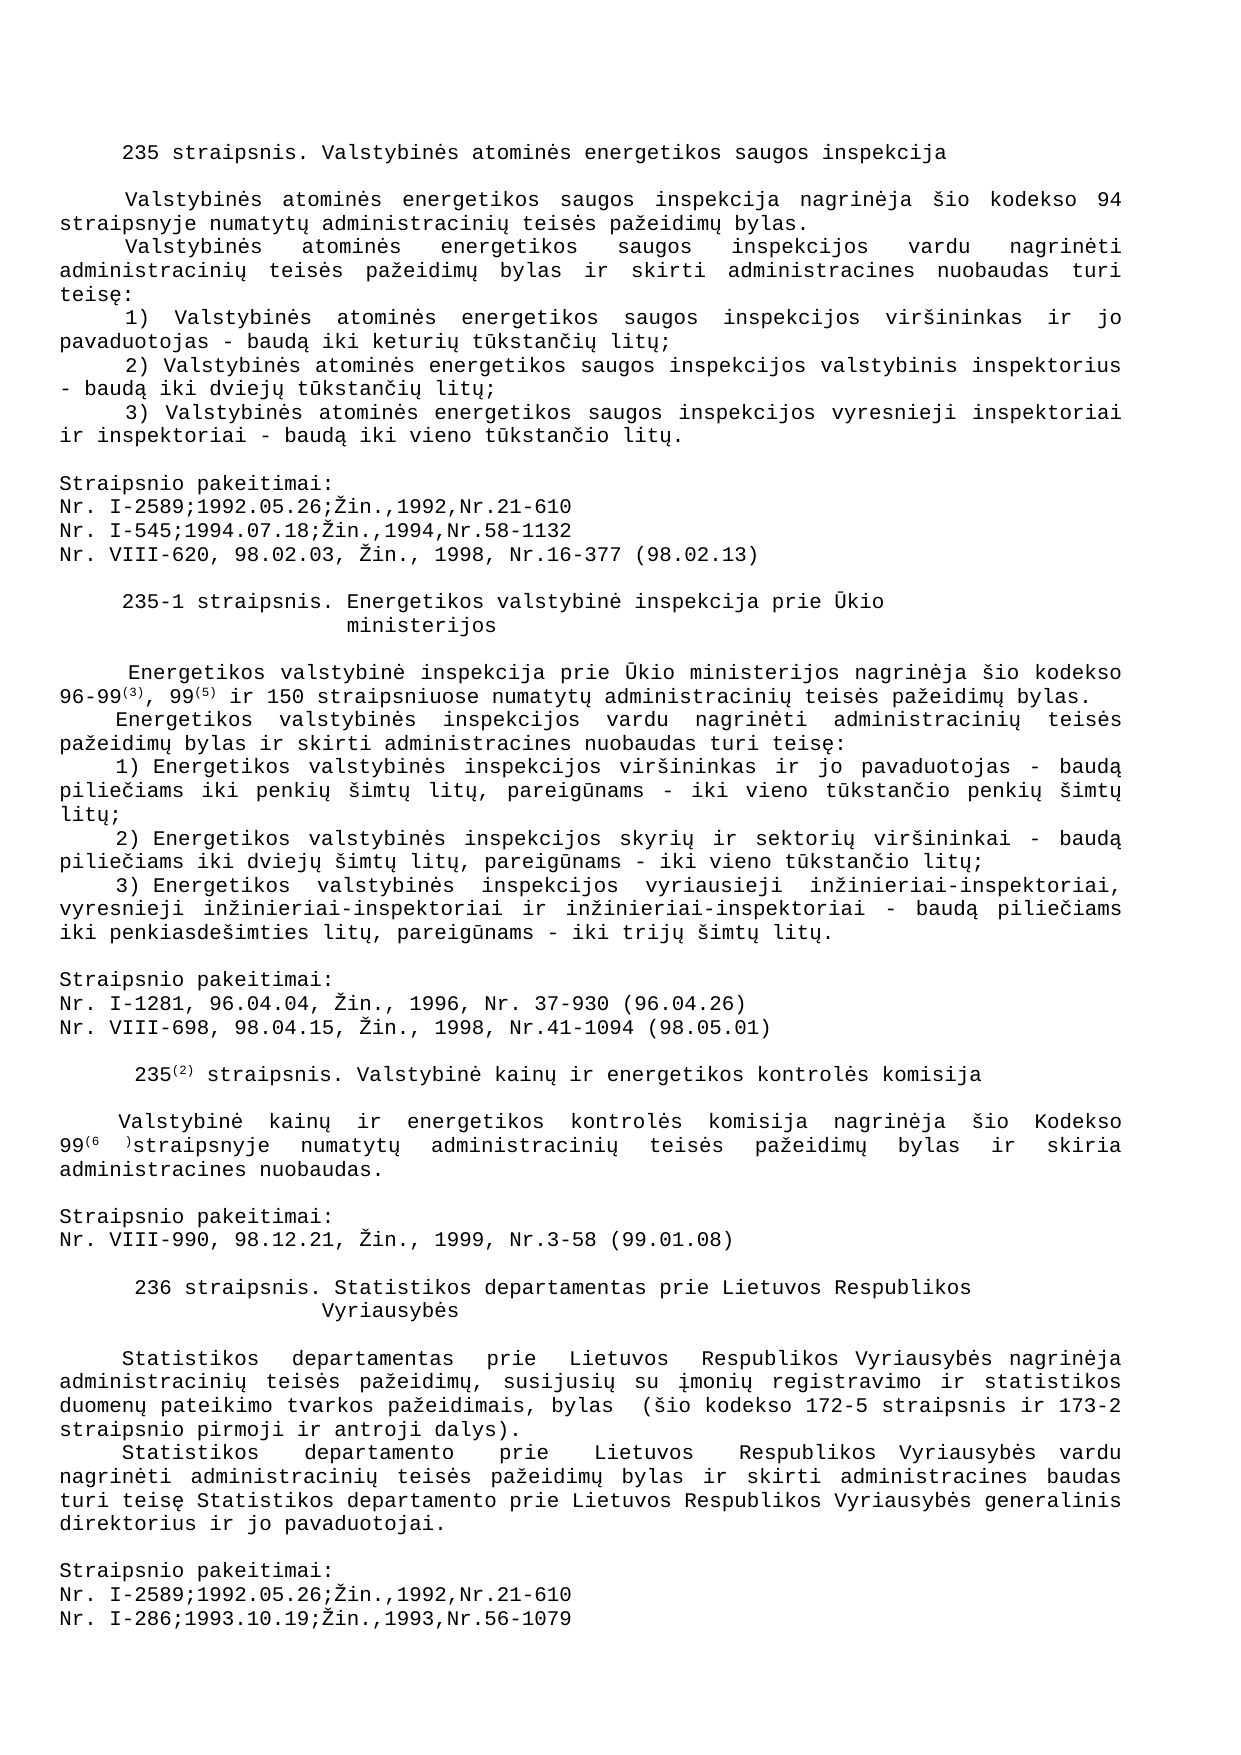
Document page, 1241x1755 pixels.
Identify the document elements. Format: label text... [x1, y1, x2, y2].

text Nr. VIII-990, 98.12.21, Žin., 1999, Nr.3-58 (99.01.08) [59, 1229, 1122, 1253]
text Valstybinės atominės energetikos saugos inspekcija nagrinėja šio kodekso 94 straipsnyje numatytų administracinių teisės pažeidimų bylas. [59, 189, 1122, 236]
text Straipsnio pakeitimai: [59, 969, 1122, 993]
text Valstybinė kainų ir energetikos kontrolės komisija nagrinėja šio Kodekso 99(6 )straipsnyje numatytų administracinių teisės pažeidimų bylas ir skiria administracines nuobaudas. [59, 1111, 1122, 1182]
text 2) Valstybinės atominės energetikos saugos inspekcijos valstybinis inspektorius - baudą iki dviejų tūkstančių litų; [59, 354, 1122, 402]
text Energetikos valstybinė inspekcija prie Ūkio ministerijos nagrinėja šio kodekso 96-99(3), 99(5) ir 150 straipsniuose numatytų administracinių teisės pažeidimų bylas. [59, 662, 1122, 709]
text Statistikos departamento prie Lietuvos Respublikos Vyriausybės vardu nagrinėti administracinių teisės pažeidimų bylas ir skirti administracines baudas turi teisę Statistikos departamento prie Lietuvos Respublikos Vyriausybės generalinis direktorius ir jo pavaduotojai. [59, 1442, 1122, 1537]
text Nr. VIII-620, 98.02.03, Žin., 1998, Nr.16-377 (98.02.13) [59, 544, 1122, 567]
text 235 straipsnis. Valstybinės atominės energetikos saugos inspekcija [59, 142, 1122, 165]
text Nr. VIII-698, 98.04.15, Žin., 1998, Nr.41-1094 (98.05.01) [59, 1017, 1122, 1040]
text Straipsnio pakeitimai: [59, 1206, 1122, 1229]
text Nr. I-2589;1992.05.26;Žin.,1992,Nr.21-610 [59, 1584, 1122, 1608]
text Straipsnio pakeitimai: [59, 473, 1122, 496]
text 3) Valstybinės atominės energetikos saugos inspekcijos vyresnieji inspektoriai ir inspektoriai - baudą iki vieno tūkstančio litų. [59, 402, 1122, 449]
text Energetikos valstybinės inspekcijos vardu nagrinėti administracinių teisės pažeidimų bylas ir skirti administracines nuobaudas turi teisę: [59, 709, 1122, 757]
text 235-1 straipsnis. Energetikos valstybinė inspekcija prie Ūkio [59, 591, 1122, 615]
text Nr. I-545;1994.07.18;Žin.,1994,Nr.58-1132 [59, 520, 1122, 544]
text Straipsnio pakeitimai: [59, 1561, 1122, 1584]
text 3) Energetikos valstybinės inspekcijos vyriausieji inžinieriai-inspektoriai, vyresnieji inžinieriai-inspektoriai ir inžinieriai-inspektoriai - baudą piliečiams iki penkiasdešimties litų, pareigūnams - iki trijų šimtų litų. [59, 875, 1122, 946]
text Nr. I-286;1993.10.19;Žin.,1993,Nr.56-1079 [59, 1608, 1122, 1631]
text Nr. I-2589;1992.05.26;Žin.,1992,Nr.21-610 [59, 496, 1122, 520]
text 1) Valstybinės atominės energetikos saugos inspekcijos viršininkas ir jo pavaduotojas - baudą iki keturių tūkstančių litų; [59, 307, 1122, 354]
text ministerijos [59, 615, 1122, 638]
text Valstybinės atominės energetikos saugos inspekcijos vardu nagrinėti administracinių teisės pažeidimų bylas ir skirti administracines nuobaudas turi teisę: [59, 236, 1122, 307]
text 236 straipsnis. Statistikos departamentas prie Lietuvos Respublikos [59, 1277, 1122, 1300]
text Statistikos departamentas prie Lietuvos Respublikos Vyriausybės nagrinėja administracinių teisės pažeidimų, susijusių su įmonių registravimo ir statistikos duomenų pateikimo tvarkos pažeidimais, bylas (šio kodekso 172-5 straipsnis ir 173-2 straipsnio pirmoji ir antroji dalys). [59, 1348, 1122, 1442]
text 2) Energetikos valstybinės inspekcijos skyrių ir sektorių viršininkai - baudą piliečiams iki dviejų šimtų litų, pareigūnams - iki vieno tūkstančio litų; [59, 827, 1122, 875]
text 1) Energetikos valstybinės inspekcijos viršininkas ir jo pavaduotojas - baudą piliečiams iki penkių šimtų litų, pareigūnams - iki vieno tūkstančio penkių šimtų litų; [59, 757, 1122, 827]
text Nr. I-1281, 96.04.04, Žin., 1996, Nr. 37-930 (96.04.26) [59, 993, 1122, 1017]
text 235(2) straipsnis. Valstybinė kainų ir energetikos kontrolės komisija [134, 1064, 1122, 1088]
text Vyriausybės [59, 1300, 1122, 1324]
